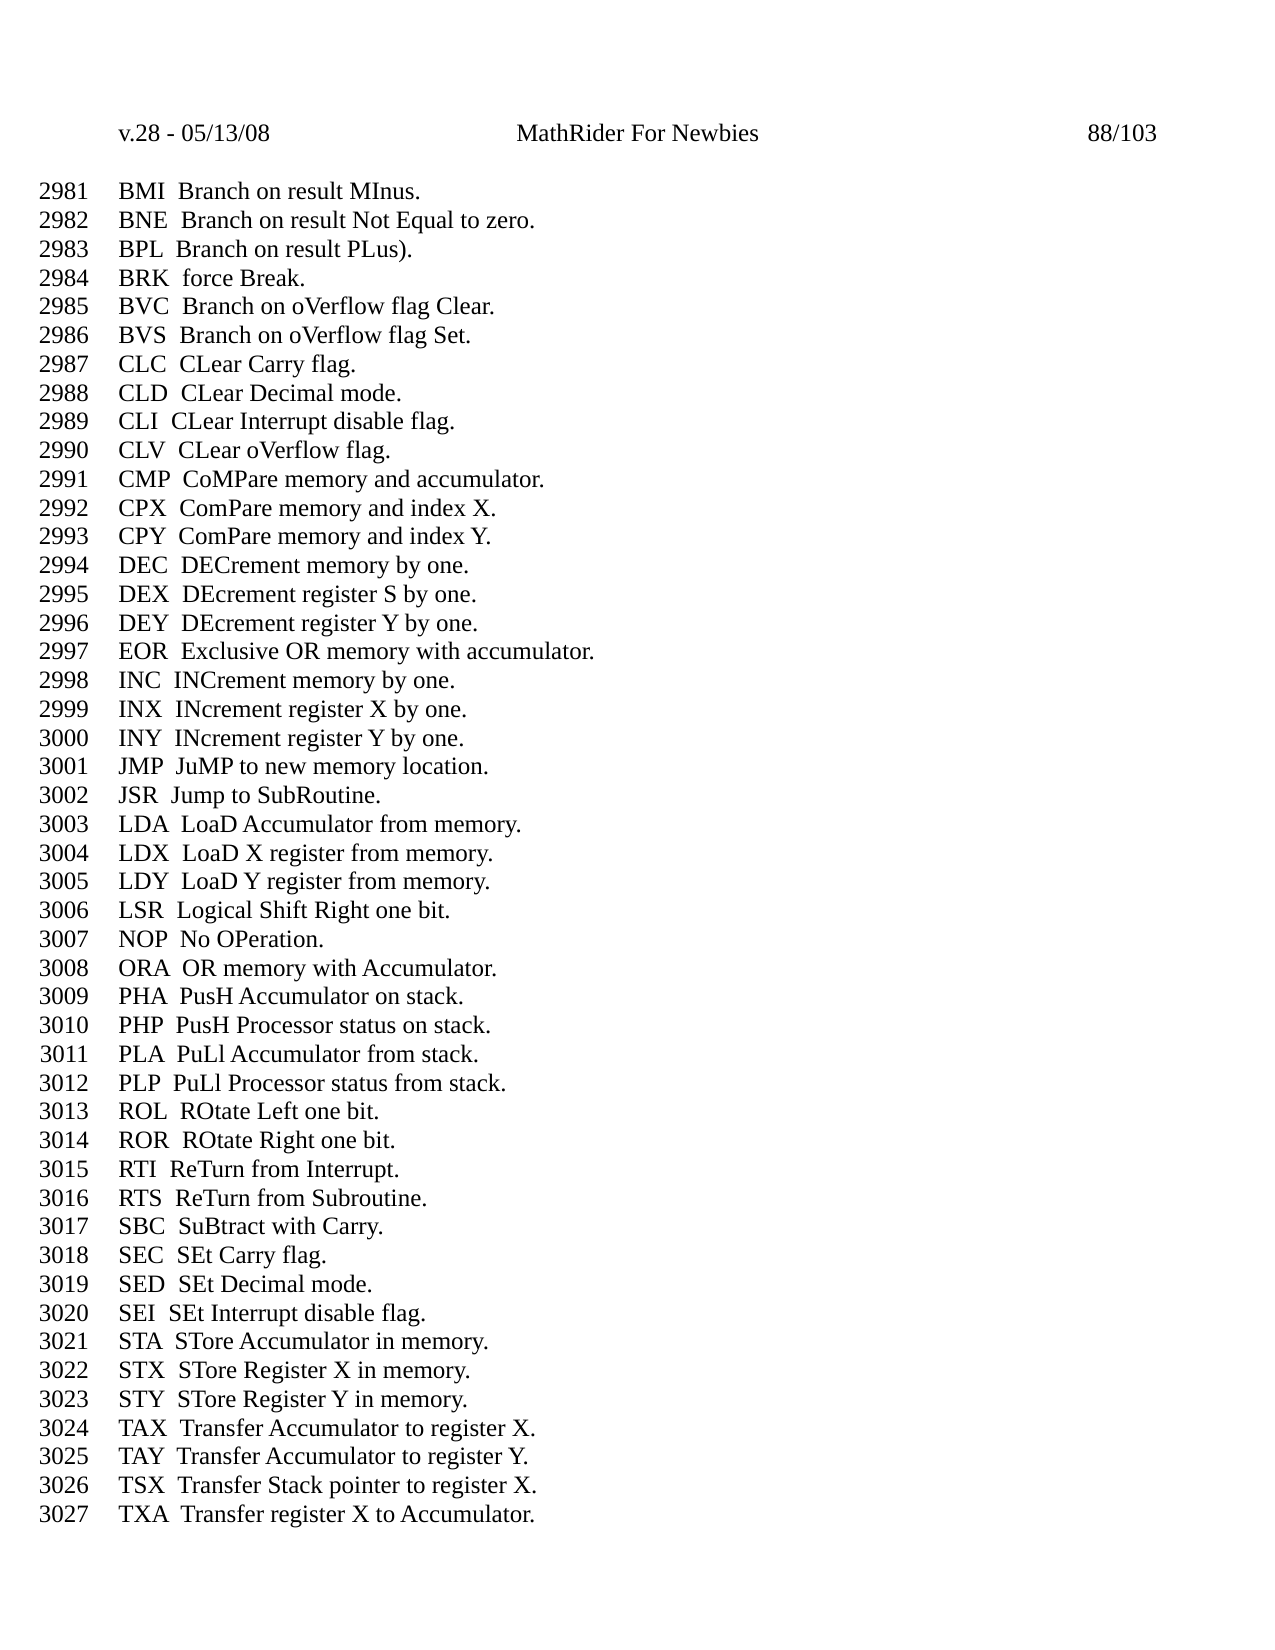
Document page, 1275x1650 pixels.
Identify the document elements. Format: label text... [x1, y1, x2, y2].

text SBC SuBtract with Carry. [118, 1211, 1157, 1240]
text TXA Transfer register X to Accumulator. [118, 1499, 1157, 1528]
text CLD CLear Decimal mode. [118, 378, 1157, 406]
text CLI CLear Interrupt disable flag. [118, 406, 1157, 435]
text NOP No OPeration. [118, 924, 1157, 953]
text DEY DEcrement register Y by one. [118, 608, 1157, 636]
text DEC DECrement memory by one. [118, 550, 1157, 579]
text STA STore Accumulator in memory. [118, 1326, 1157, 1355]
text BVC Branch on oVerflow flag Clear. [118, 291, 1157, 320]
text TAX Transfer Accumulator to register X. [118, 1413, 1157, 1441]
text PLA PuLl Accumulator from stack. [118, 1039, 1157, 1068]
text CPY ComPare memory and index Y. [118, 521, 1157, 550]
text INC INCrement memory by one. [118, 665, 1157, 694]
text DEX DEcrement register S by one. [118, 579, 1157, 608]
text SED SEt Decimal mode. [118, 1269, 1157, 1298]
text PLP PuLl Processor status from stack. [118, 1068, 1157, 1096]
text RTS ReTurn from Subroutine. [118, 1183, 1157, 1211]
text STX STore Register X in memory. [118, 1355, 1157, 1384]
text CPX ComPare memory and index X. [118, 493, 1157, 521]
text TAY Transfer Accumulator to register Y. [118, 1441, 1157, 1470]
text PHA PusH Accumulator on stack. [118, 981, 1157, 1010]
text ROL ROtate Left one bit. [118, 1096, 1157, 1125]
text TSX Transfer Stack pointer to register X. [118, 1470, 1157, 1499]
text LDY LoaD Y register from memory. [118, 866, 1157, 895]
text ORA OR memory with Accumulator. [118, 953, 1157, 981]
text SEC SEt Carry flag. [118, 1240, 1157, 1269]
text ROR ROtate Right one bit. [118, 1125, 1157, 1154]
text LDA LoaD Accumulator from memory. [118, 809, 1157, 838]
text JSR Jump to SubRoutine. [118, 780, 1157, 809]
text RTI ReTurn from Interrupt. [118, 1154, 1157, 1183]
text LDX LoaD X register from memory. [118, 838, 1157, 866]
text CLC CLear Carry flag. [118, 349, 1157, 378]
text BNE Branch on result Not Equal to zero. [118, 205, 1157, 234]
text STY STore Register Y in memory. [118, 1384, 1157, 1413]
text BRK force Break. [118, 263, 1157, 291]
text EOR Exclusive OR memory with accumulator. [118, 636, 1157, 665]
text INX INcrement register X by one. [118, 694, 1157, 723]
text JMP JuMP to new memory location. [118, 751, 1157, 780]
text PHP PusH Processor status on stack. [118, 1010, 1157, 1039]
text BPL Branch on result PLus). [118, 234, 1157, 263]
text BVS Branch on oVerflow flag Set. [118, 320, 1157, 349]
text LSR Logical Shift Right one bit. [118, 895, 1157, 924]
text CMP CoMPare memory and accumulator. [118, 464, 1157, 493]
text SEI SEt Interrupt disable flag. [118, 1298, 1157, 1326]
text INY INcrement register Y by one. [118, 723, 1157, 751]
text BMI Branch on result MInus. [118, 176, 1157, 205]
text CLV CLear oVerflow flag. [118, 435, 1157, 464]
